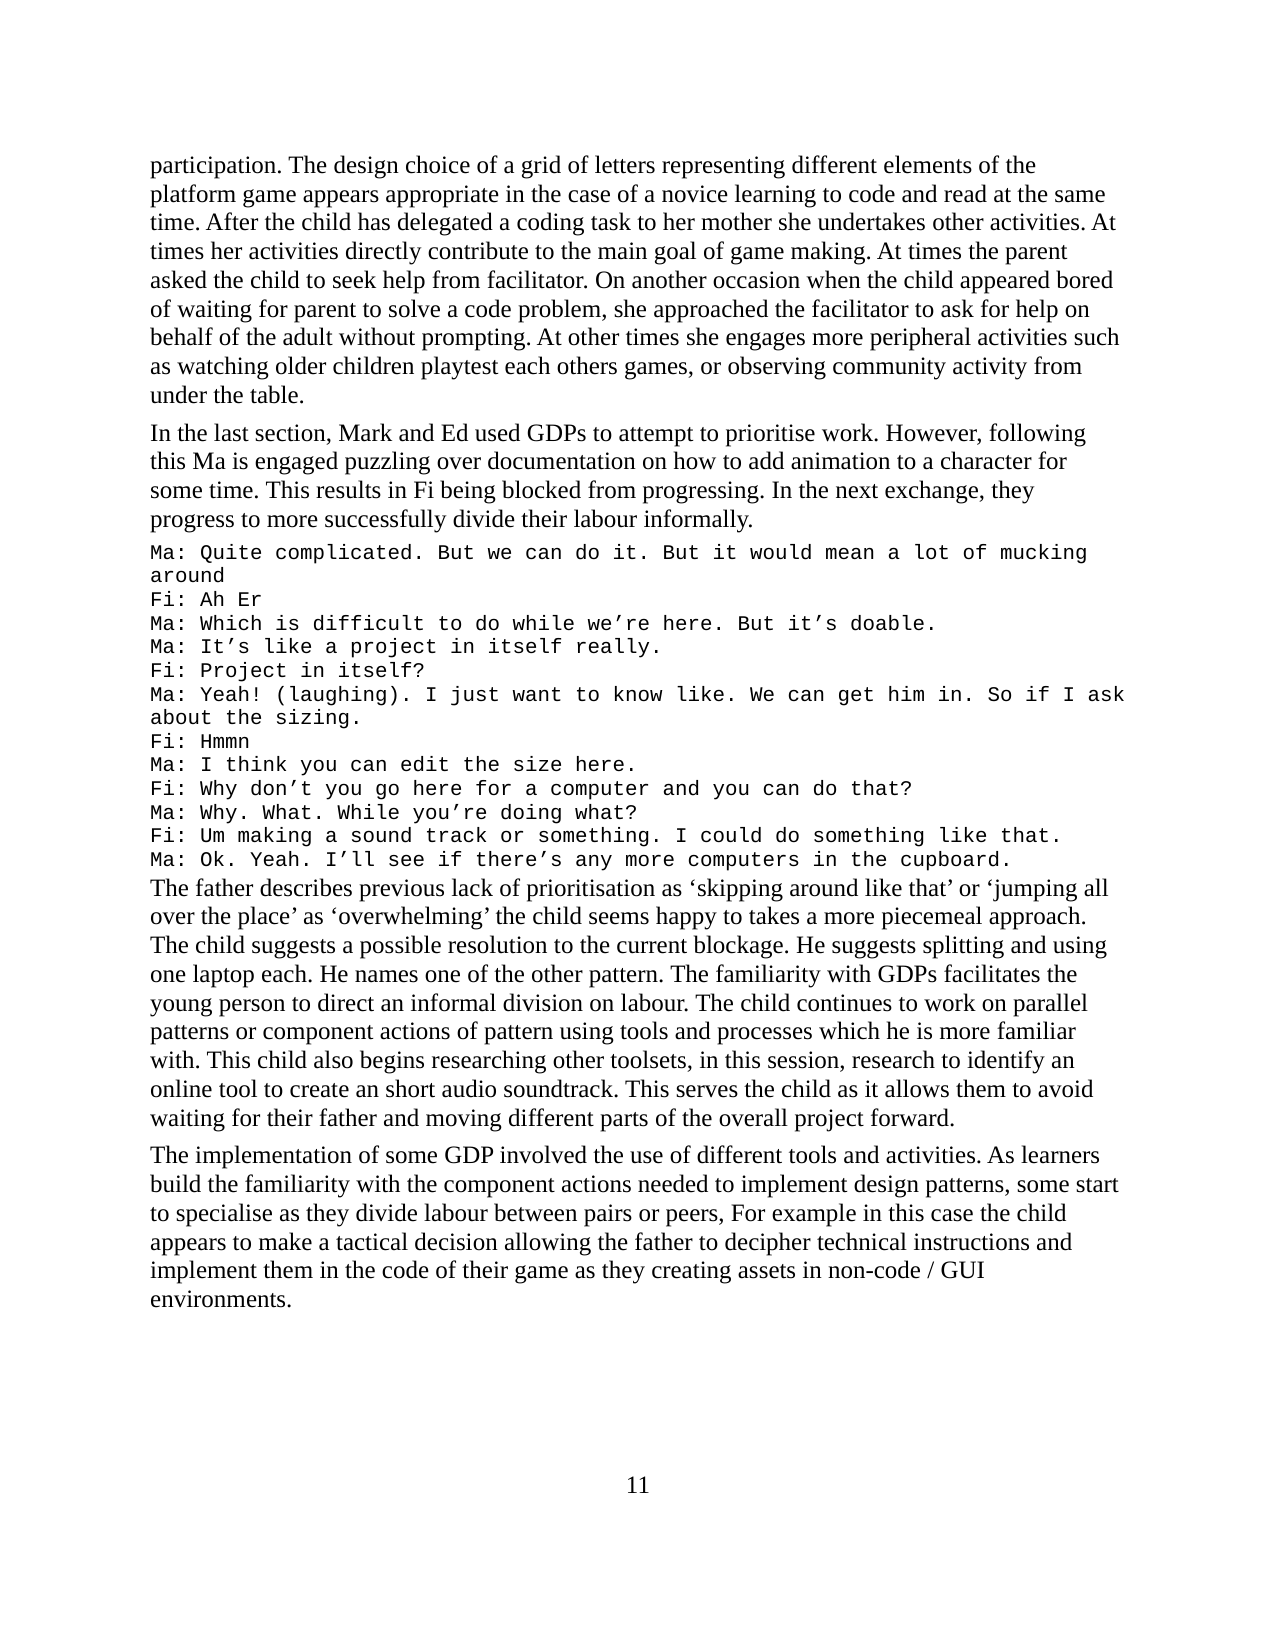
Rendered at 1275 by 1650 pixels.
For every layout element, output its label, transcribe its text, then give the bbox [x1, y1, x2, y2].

text The implementation of some GDP involved the use of different tools and activities. As learners build the familiarity with the component actions needed to implement design patterns, some start to specialise as they divide labour between pairs or peers, For example in this case the child appears to make a tactical decision allowing the father to decipher technical instructions and implement them in the code of their game as they creating assets in non-code / GUI environments. [150, 1140, 1125, 1313]
text Ma: I think you can edit the size here. [150, 754, 1125, 778]
text Fi: Ah Er [150, 589, 1125, 613]
text Ma: Ok. Yeah. I’ll see if there’s any more computers in the cupboard. [150, 849, 1125, 873]
text Fi: Project in itself? [150, 660, 1125, 683]
text Ma: Which is difficult to do while we’re here. But it’s doable. [150, 613, 1125, 636]
text Fi: Um making a sound track or something. I could do something like that. [150, 825, 1125, 849]
text Ma: Why. What. While you’re doing what? [150, 802, 1125, 825]
text The father describes previous lack of prioritisation as ‘skipping around like that’ or ‘jumping all over the place’ as ‘overwhelming’ the child seems happy to takes a more piecemeal approach. The child suggests a possible resolution to the current blockage. He suggests splitting and using one laptop each. He names one of the other pattern. The familiarity with GDPs facilitates the young person to direct an informal division on labour. The child continues to work on parallel patterns or component actions of pattern using tools and processes which he is more familiar with. This child also begins researching other toolsets, in this session, research to identify an online tool to create an short audio soundtrack. This serves the child as it allows them to avoid waiting for their father and moving different parts of the overall project forward. [150, 873, 1125, 1131]
text participation. The design choice of a grid of letters representing different elements of the platform game appears appropriate in the case of a novice learning to code and read at the same time. After the child has delegated a coding task to her mother she undertakes other activities. At times her activities directly contribute to the main goal of game making. At times the parent asked the child to seek help from facilitator. On another occasion when the child appeared bored of waiting for parent to solve a code problem, she approached the facilitator to ask for help on behalf of the adult without prompting. At other times she engages more peripheral activities such as watching older children playtest each others games, or observing community activity from under the table. [150, 150, 1125, 409]
text Ma: Quite complicated. But we can do it. But it would mean a lot of mucking around [150, 542, 1125, 589]
text Fi: Why don’t you go here for a computer and you can do that? [150, 778, 1125, 802]
text Ma: It’s like a project in itself really. [150, 636, 1125, 660]
text In the last section, Mark and Ed used GDPs to attempt to prioritise work. However, following this Ma is engaged puzzling over documentation on how to add animation to a character for some time. This results in Fi being blocked from progressing. In the next exchange, they progress to more successfully divide their labour informally. [150, 418, 1125, 533]
text Fi: Hmmn [150, 731, 1125, 754]
text Ma: Yeah! (laughing). I just want to know like. We can get him in. So if I ask about the sizing. [150, 683, 1125, 731]
